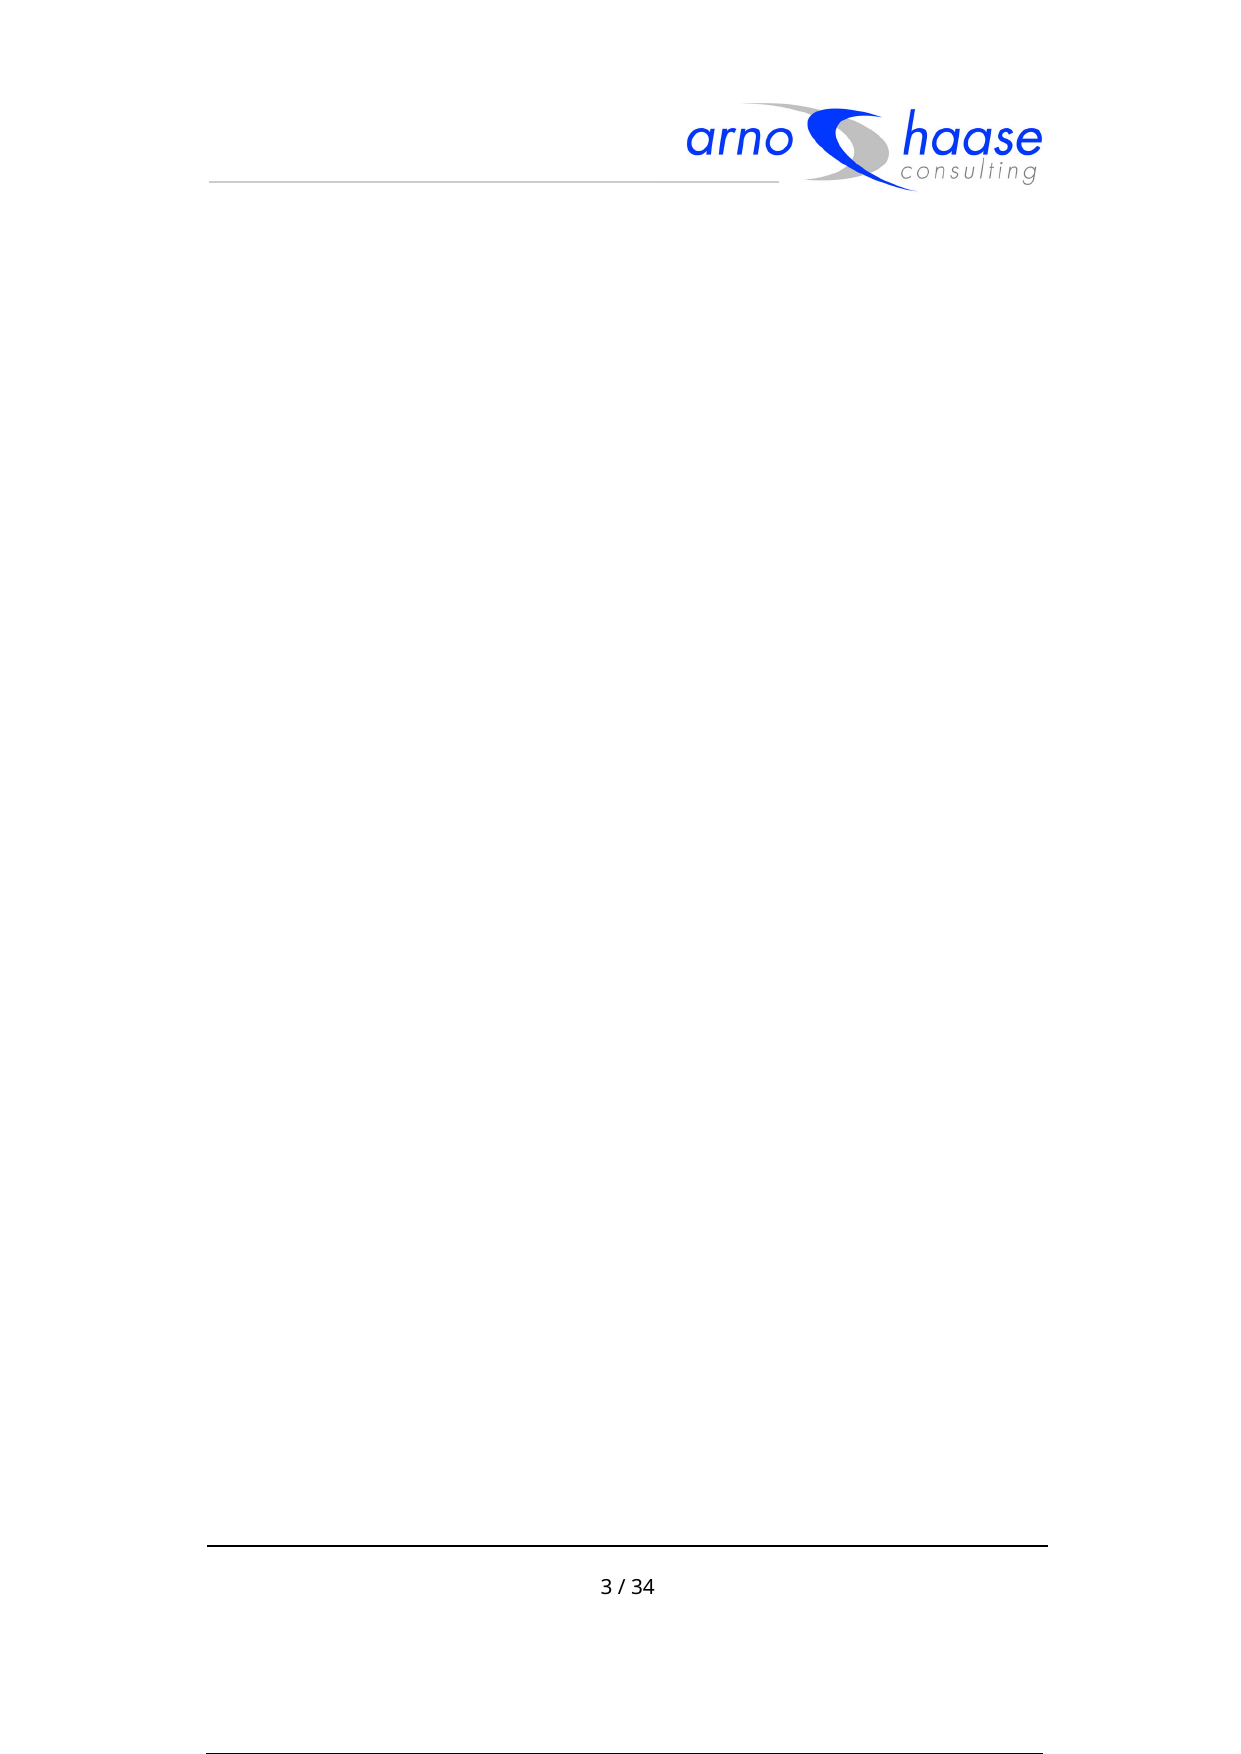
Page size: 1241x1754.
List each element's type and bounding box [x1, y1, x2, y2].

picture [656, 78, 1072, 208]
